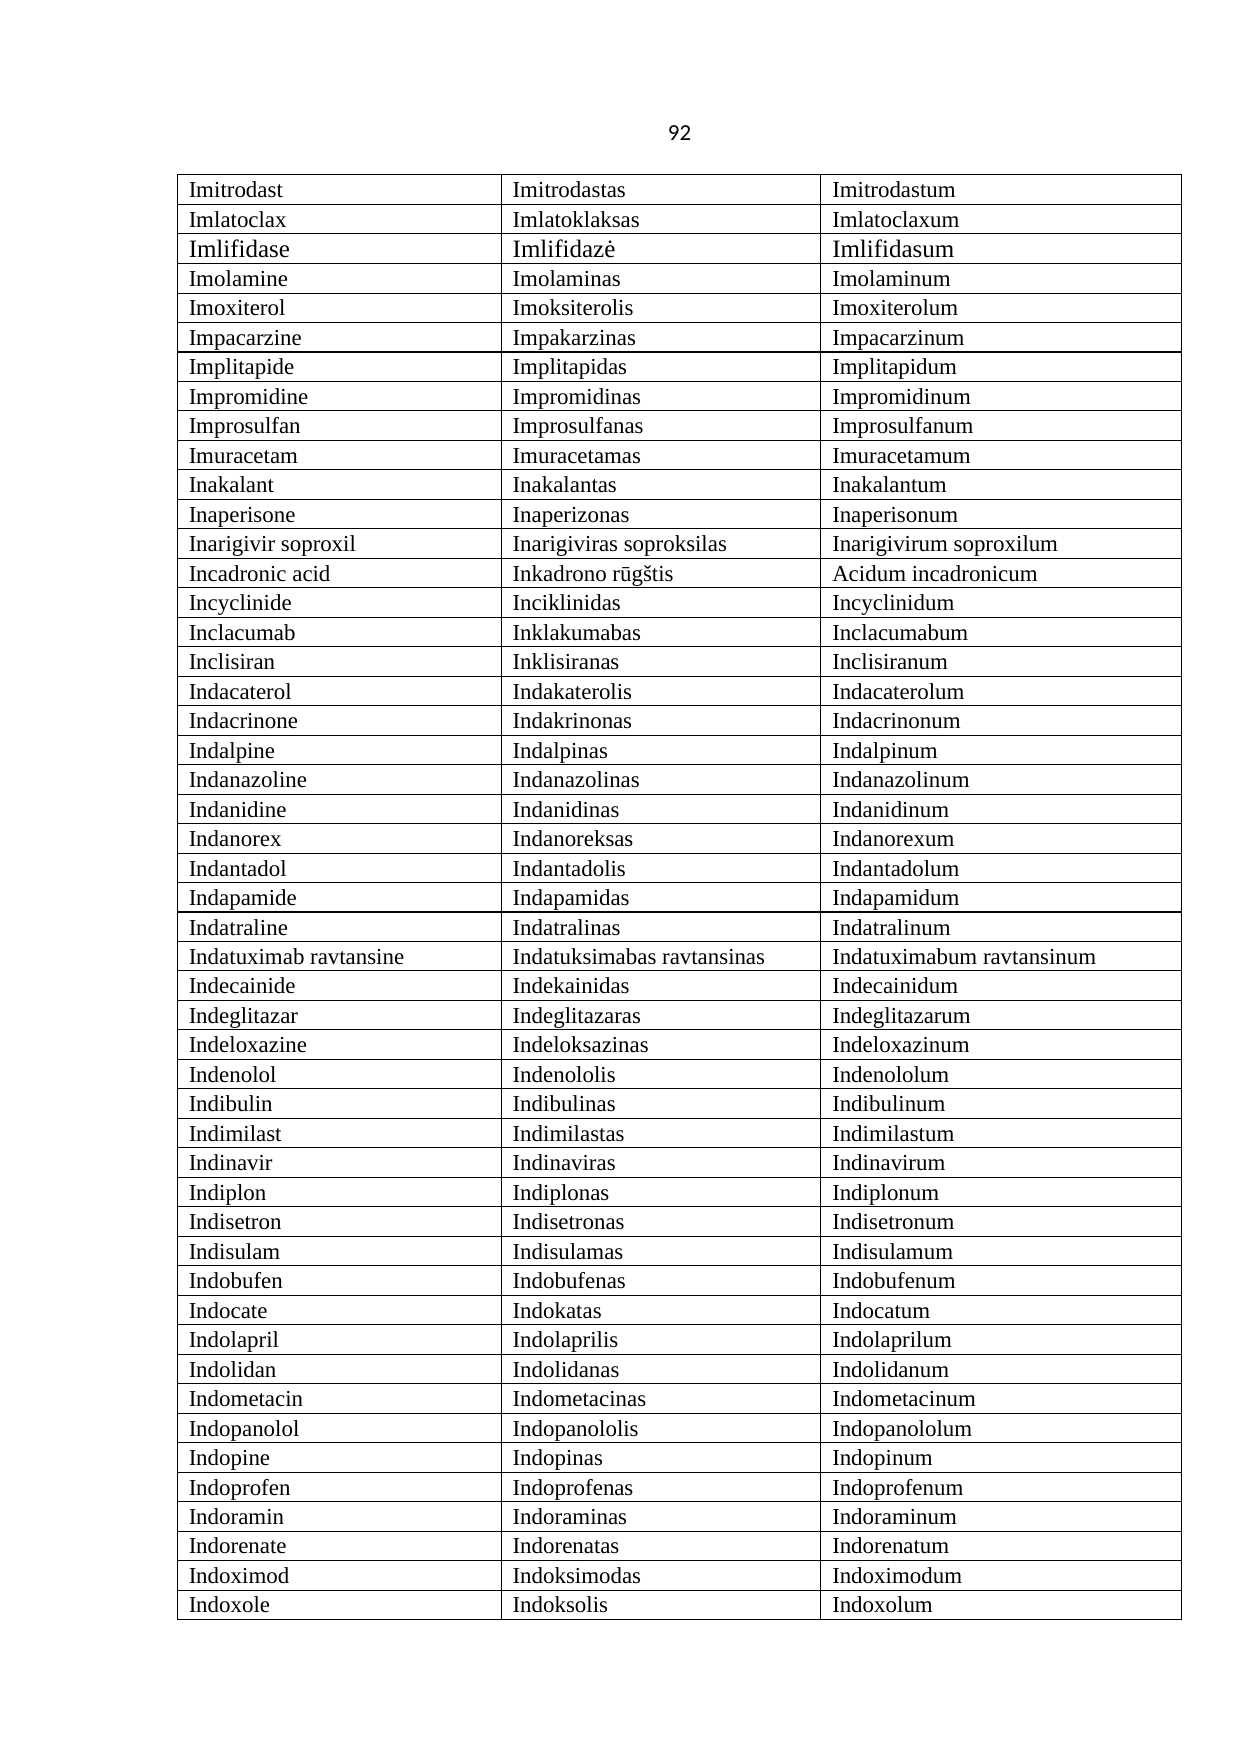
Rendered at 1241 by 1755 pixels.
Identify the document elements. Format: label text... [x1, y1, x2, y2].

table_cell Indanazoline [178, 765, 501, 793]
table_cell Indanidinum [821, 795, 1181, 823]
table_cell Indiplon [178, 1178, 501, 1206]
table_cell Indoksolis [502, 1591, 820, 1619]
table_cell Imitrodast [178, 175, 501, 204]
table_cell Indatuximab ravtansine [178, 942, 501, 970]
table_cell Indakrinonas [502, 706, 820, 734]
table_cell Indisetronas [502, 1207, 820, 1236]
table_cell Inclacumabum [821, 618, 1181, 646]
table_cell Indopinum [821, 1443, 1181, 1472]
table_cell Imitrodastas [502, 175, 820, 204]
table_cell Inakalant [178, 470, 501, 499]
table_cell Impacarzinum [821, 323, 1181, 351]
table_cell Indolaprilum [821, 1325, 1181, 1354]
table_cell Imolaminum [821, 264, 1181, 292]
table_cell Indoraminum [821, 1502, 1181, 1531]
table_cell Indanazolinum [821, 765, 1181, 793]
table_cell Inclisiranum [821, 647, 1181, 676]
table_cell Inaperizonas [502, 500, 820, 528]
table_cell Indiplonas [502, 1178, 820, 1206]
table_cell Imolamine [178, 264, 501, 292]
table_cell Imlifidasum [821, 234, 1181, 263]
table_cell Indanoreksas [502, 824, 820, 852]
table_cell Imolaminas [502, 264, 820, 292]
table_cell Indometacinum [821, 1384, 1181, 1413]
table_cell Impromidinum [821, 382, 1181, 410]
table_cell Indolidan [178, 1355, 501, 1383]
table_cell Indokatas [502, 1296, 820, 1324]
table_cell Imlatoklaksas [502, 205, 820, 233]
table_cell Indalpinum [821, 736, 1181, 764]
table_cell Implitapidum [821, 353, 1181, 381]
table_cell Impromidinas [502, 382, 820, 410]
table_cell Indobufen [178, 1266, 501, 1295]
table_cell Indoprofenas [502, 1473, 820, 1501]
table_cell Inarigiviras soproksilas [502, 529, 820, 558]
table_cell Indacaterolum [821, 677, 1181, 705]
table_cell Indatralinas [502, 913, 820, 941]
table_cell Indinaviras [502, 1148, 820, 1177]
table_cell Indisulamum [821, 1237, 1181, 1265]
table_cell Indolidanas [502, 1355, 820, 1383]
table_cell Indobufenas [502, 1266, 820, 1295]
table_cell Imoxiterol [178, 294, 501, 322]
table_cell Indibulinum [821, 1089, 1181, 1118]
table_cell Indisetron [178, 1207, 501, 1236]
table_cell Imoxiterolum [821, 294, 1181, 322]
table_cell Indantadol [178, 854, 501, 882]
table_cell Indocate [178, 1296, 501, 1324]
table_cell Indoramin [178, 1502, 501, 1531]
table_cell Indatuximabum ravtansinum [821, 942, 1181, 970]
table_cell Improsulfanas [502, 411, 820, 440]
table_cell Inkadrono rūgštis [502, 559, 820, 587]
table_cell Indorenatum [821, 1532, 1181, 1560]
table_cell Indekainidas [502, 971, 820, 1000]
table_cell Indeglitazarum [821, 1001, 1181, 1029]
table_cell Inklakumabas [502, 618, 820, 646]
table_cell Indenolol [178, 1060, 501, 1088]
table_cell Indapamide [178, 883, 501, 911]
table_cell Inarigivir soproxil [178, 529, 501, 558]
table_cell Indolapril [178, 1325, 501, 1354]
table_cell Indanidine [178, 795, 501, 823]
table_cell Indiplonum [821, 1178, 1181, 1206]
table_cell Indecainide [178, 971, 501, 1000]
table_cell Indanorex [178, 824, 501, 852]
table_cell Indoprofenum [821, 1473, 1181, 1501]
table_cell Inklisiranas [502, 647, 820, 676]
table_cell Inaperisone [178, 500, 501, 528]
table_cell Indolaprilis [502, 1325, 820, 1354]
table_cell Incadronic acid [178, 559, 501, 587]
table_cell Indimilast [178, 1119, 501, 1147]
table_cell Indibulinas [502, 1089, 820, 1118]
table_cell Implitapide [178, 353, 501, 381]
table_cell Indisulam [178, 1237, 501, 1265]
table_cell Imlifidazė [502, 234, 820, 263]
table_cell Indatralinum [821, 913, 1181, 941]
table_cell Indatraline [178, 913, 501, 941]
table_cell Inciklinidas [502, 588, 820, 617]
table_cell Indoxolum [821, 1591, 1181, 1619]
table_cell Implitapidas [502, 353, 820, 381]
table_cell Indinavirum [821, 1148, 1181, 1177]
table_cell Imlifidase [178, 234, 501, 263]
table_cell Indisetronum [821, 1207, 1181, 1236]
table_cell Indeglitazaras [502, 1001, 820, 1029]
table_cell Inakalantas [502, 470, 820, 499]
table_cell Indacrinonum [821, 706, 1181, 734]
table_cell Improsulfan [178, 411, 501, 440]
table_cell Indeloxazinum [821, 1030, 1181, 1059]
table_cell Inclacumab [178, 618, 501, 646]
table_cell Incyclinidum [821, 588, 1181, 617]
table_cell Indopine [178, 1443, 501, 1472]
table_cell Imuracetamas [502, 441, 820, 469]
table_cell Imlatoclax [178, 205, 501, 233]
table_cell Indenololis [502, 1060, 820, 1088]
table_cell Indacaterol [178, 677, 501, 705]
table_cell Inakalantum [821, 470, 1181, 499]
table_cell Indoprofen [178, 1473, 501, 1501]
table_cell Impakarzinas [502, 323, 820, 351]
table_cell Indinavir [178, 1148, 501, 1177]
table_cell Indopinas [502, 1443, 820, 1472]
table_cell Improsulfanum [821, 411, 1181, 440]
table_cell Indopanolol [178, 1414, 501, 1442]
table_cell Indoraminas [502, 1502, 820, 1531]
table_cell Indimilastas [502, 1119, 820, 1147]
table_cell Indeloxazine [178, 1030, 501, 1059]
table_cell Indibulin [178, 1089, 501, 1118]
table_cell Imitrodastum [821, 175, 1181, 204]
table_cell Indanidinas [502, 795, 820, 823]
table_cell Indoximodum [821, 1561, 1181, 1589]
table_cell Inaperisonum [821, 500, 1181, 528]
table_cell Incyclinide [178, 588, 501, 617]
table_cell Imuracetam [178, 441, 501, 469]
table_cell Indometacinas [502, 1384, 820, 1413]
table_cell Indantadolum [821, 854, 1181, 882]
table_cell Indantadolis [502, 854, 820, 882]
table_cell Indalpine [178, 736, 501, 764]
table_cell Indapamidas [502, 883, 820, 911]
table_cell Indakaterolis [502, 677, 820, 705]
table_cell Indobufenum [821, 1266, 1181, 1295]
table_cell Indatuksimabas ravtansinas [502, 942, 820, 970]
table_cell Indanazolinas [502, 765, 820, 793]
table_cell Indoksimodas [502, 1561, 820, 1589]
table_cell Indimilastum [821, 1119, 1181, 1147]
table_cell Indoxole [178, 1591, 501, 1619]
table_cell Indometacin [178, 1384, 501, 1413]
table_cell Indalpinas [502, 736, 820, 764]
table_cell Impromidine [178, 382, 501, 410]
table_cell Impacarzine [178, 323, 501, 351]
table_cell Indopanololum [821, 1414, 1181, 1442]
table_cell Indorenatas [502, 1532, 820, 1560]
table_cell Indanorexum [821, 824, 1181, 852]
table_cell Indopanololis [502, 1414, 820, 1442]
table_cell Indocatum [821, 1296, 1181, 1324]
table_cell Inarigivirum soproxilum [821, 529, 1181, 558]
table_cell Indapamidum [821, 883, 1181, 911]
table_cell Indolidanum [821, 1355, 1181, 1383]
table_cell Inclisiran [178, 647, 501, 676]
table_cell Indeglitazar [178, 1001, 501, 1029]
table_cell Imuracetamum [821, 441, 1181, 469]
table_cell Imoksiterolis [502, 294, 820, 322]
table_cell Imlatoclaxum [821, 205, 1181, 233]
table_cell Acidum incadronicum [821, 559, 1181, 587]
table_cell Indorenate [178, 1532, 501, 1560]
table_cell Indeloksazinas [502, 1030, 820, 1059]
table_cell Indecainidum [821, 971, 1181, 1000]
table_cell Indacrinone [178, 706, 501, 734]
table_cell Indenololum [821, 1060, 1181, 1088]
table_cell Indoximod [178, 1561, 501, 1589]
table_cell Indisulamas [502, 1237, 820, 1265]
